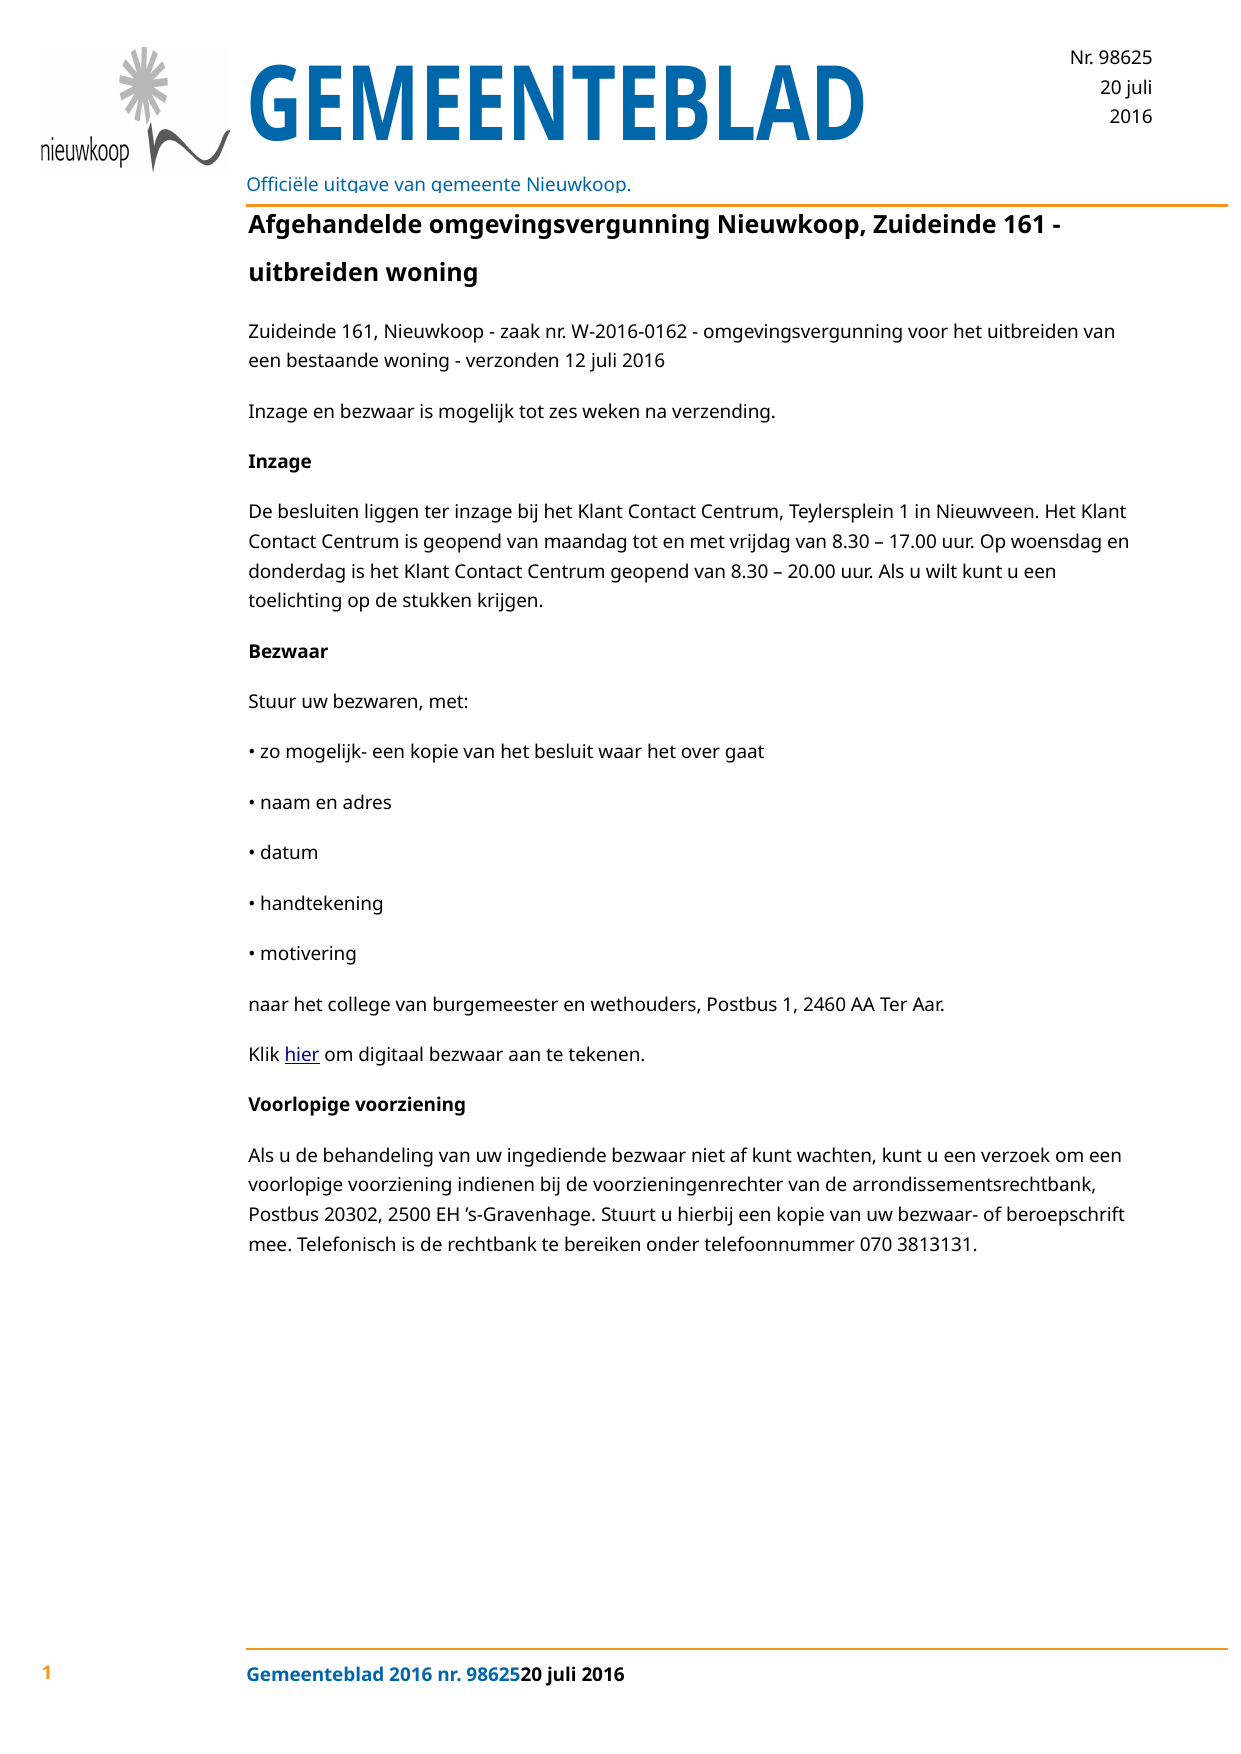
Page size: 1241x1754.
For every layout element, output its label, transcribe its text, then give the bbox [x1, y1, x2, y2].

text • zo mogelijk- een kopie van het besluit waar het over gaat [248, 739, 1152, 764]
text De besluiten liggen ter inzage bij het Klant Contact Centrum, Teylersplein 1 in Nieuwveen. Het Klant Contact Centrum is geopend van maandag tot en met vrijdag van 8.30 – 17.00 uur. Op woensdag en donderdag is het Klant Contact Centrum geopend van 8.30 – 20.00 uur. Als u wilt kunt u een toelichting op de stukken krijgen. [248, 499, 1152, 613]
text • naam en adres [248, 789, 1152, 815]
text Zuideinde 161, Nieuwkoop - zaak nr. W-2016-0162 - omgevingsvergunning voor het uitbreiden van een bestaande woning - verzonden 12 juli 2016 [248, 318, 1152, 373]
text Afgehandelde omgevingsvergunning Nieuwkoop, Zuideinde 161 - uitbreiden woning [248, 207, 1152, 288]
picture [41, 47, 231, 172]
text Als u de behandeling van uw ingediende bezwaar niet af kunt wachten, kunt u een verzoek om een voorlopige voorziening indienen bij de voorzieningenrechter van de arrondissementsrechtbank, Postbus 20302, 2500 EH ’s-Gravenhage. Stuurt u hierbij een kopie van uw bezwaar- of beroepschrift mee. Telefonisch is de rechtbank te bereiken onder telefoonnummer 070 3813131. [248, 1142, 1152, 1257]
text • motivering [248, 940, 1152, 966]
text Inzage [248, 448, 1152, 474]
text Voorlopige voorziening [248, 1092, 1152, 1117]
text Klik hier om digitaal bezwaar aan te tekenen. [248, 1041, 1152, 1067]
text Bezwaar [248, 638, 1152, 664]
text naar het college van burgemeester en wethouders, Postbus 1, 2460 AA Ter Aar. [248, 991, 1152, 1017]
text • handtekening [248, 890, 1152, 916]
text Inzage en bezwaar is mogelijk tot zes weken na verzending. [248, 398, 1152, 424]
text Stuur uw bezwaren, met: [248, 688, 1152, 714]
text • datum [248, 839, 1152, 865]
